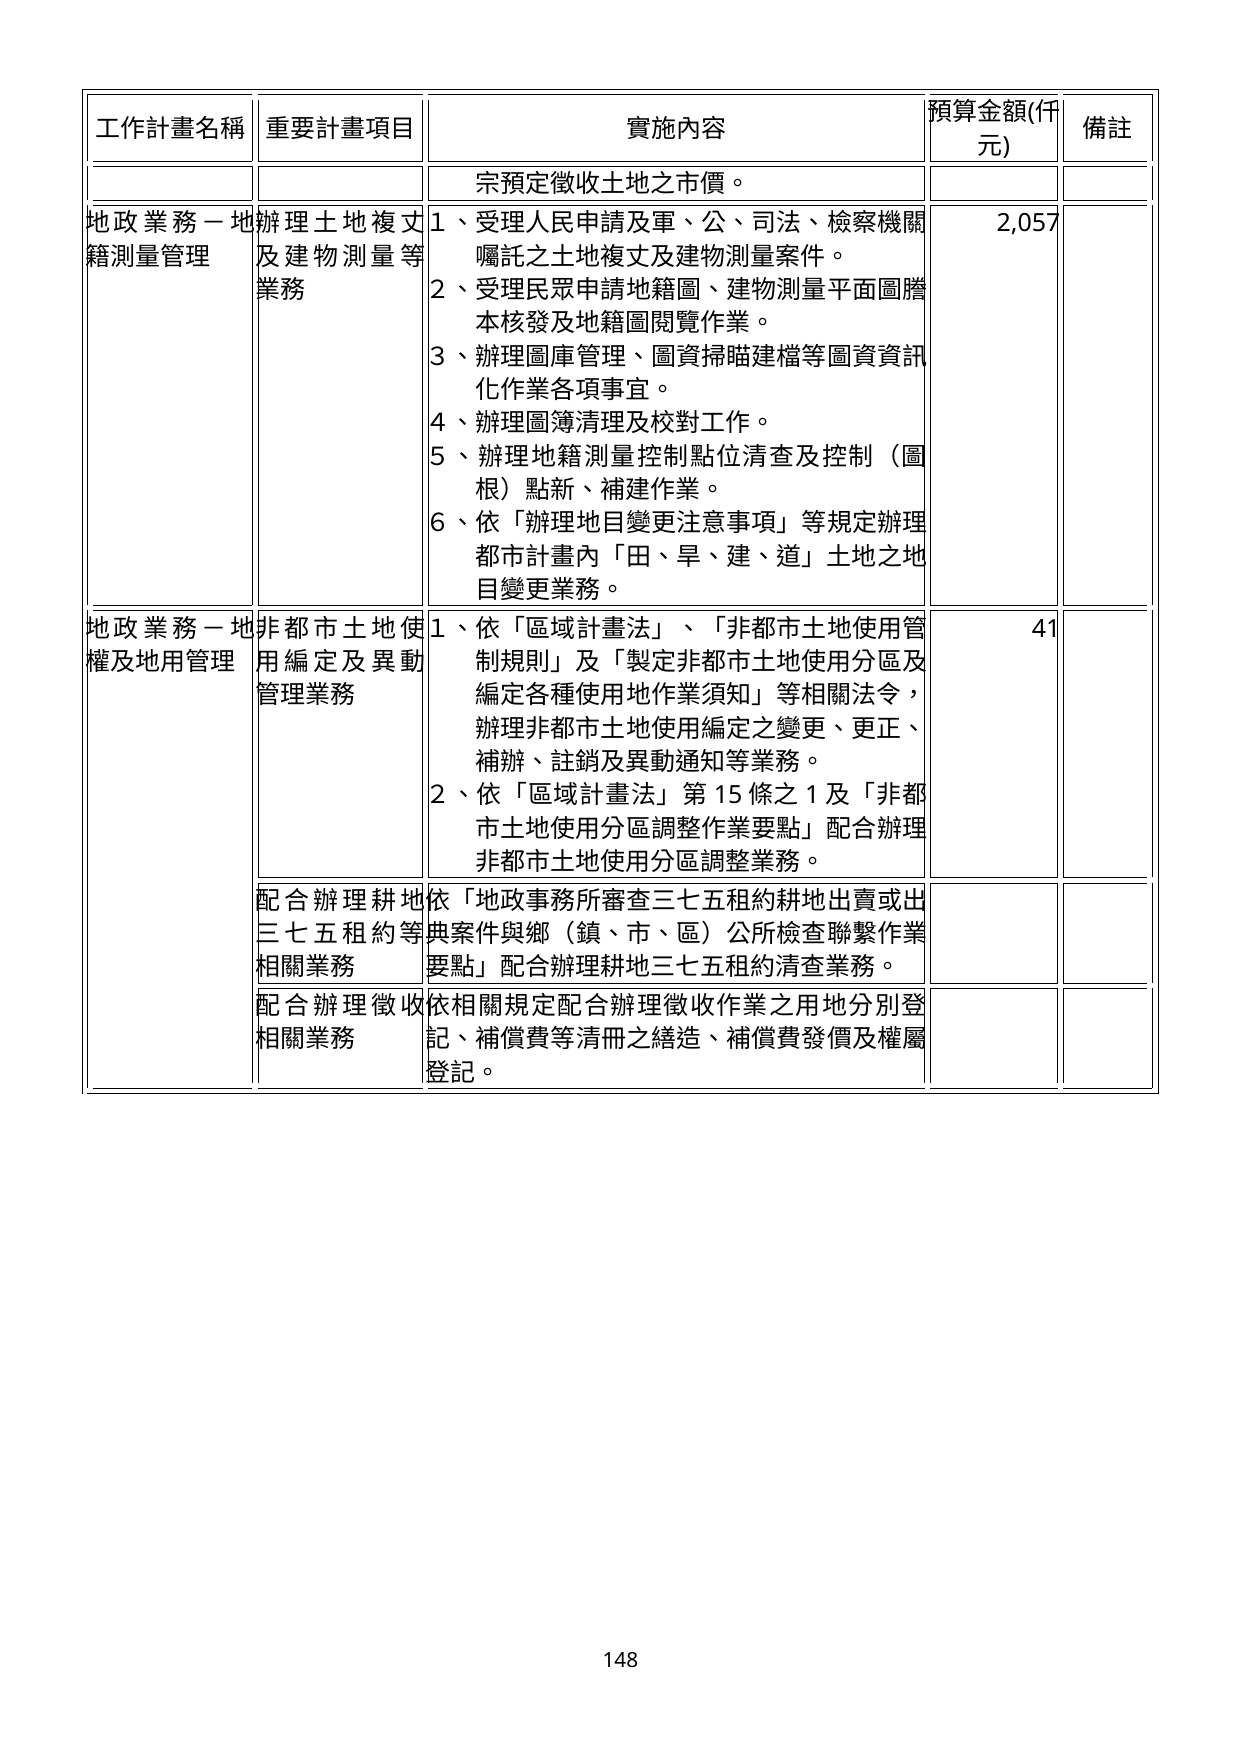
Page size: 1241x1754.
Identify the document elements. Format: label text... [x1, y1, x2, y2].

table_cell [255, 161, 425, 199]
table_cell [931, 884, 1057, 982]
table_cell 配合辦理耕地三七五租約等相關業務 [255, 877, 425, 982]
table_cell 依「地政事務所審查三七五租約耕地出賣或出典案件與鄉（鎮、市、區）公所檢查聯繫作業要點」配合辦理耕地三七五租約清查業務。 [425, 877, 927, 982]
table_cell 依相關規定配合辦理徵收作業之用地分別登記、補償費等清冊之繕造、補償費發價及權屬登記。 [425, 983, 927, 1088]
table_cell [1060, 200, 1155, 605]
table_cell 2,057 [927, 200, 1060, 605]
table_cell [1060, 983, 1155, 1088]
table_cell 41 [927, 605, 1060, 877]
table_cell 辦理土地複丈及建物測量等業務 [255, 200, 425, 605]
table_header 預算金額(仟元) [927, 90, 1060, 161]
table_header 備註 [1060, 90, 1155, 161]
table_cell [1060, 161, 1155, 199]
table_cell [85, 161, 255, 199]
table_cell [1060, 605, 1155, 877]
table_cell 非都市土地使用編定及異動管理業務 [255, 605, 425, 877]
table_cell 配合辦理徵收相關業務 [255, 983, 425, 1088]
table_header 重要計畫項目 [255, 90, 425, 161]
table_cell [927, 983, 1060, 1088]
table_cell １、依「區域計畫法」、「非都市土地使用管制規則」及「製定非都市土地使用分區及編定各種使用地作業須知」等相關法令，辦理非都市土地使用編定之變更、更正、補辦、註銷及異動通知等業務。 ２、依「區域計畫法」第15條之1及「非都市土地使用分區調整作業要點」配合辦理非都市土地使用分區調整業務。 [425, 605, 927, 877]
table_cell [927, 877, 1060, 982]
table_cell 地政業務－地權及地用管理 [85, 605, 255, 1088]
table_header 實施內容 [425, 90, 927, 161]
table_header 工作計畫名稱 [85, 90, 255, 161]
table_cell 地政業務－地籍測量管理 [85, 200, 255, 605]
table_cell [927, 161, 1060, 199]
table_cell 宗預定徵收土地之市價。 [425, 161, 927, 199]
table_cell １、受理人民申請及軍、公、司法、檢察機關囑託之土地複丈及建物測量案件。 ２、受理民眾申請地籍圖、建物測量平面圖謄本核發及地籍圖閱覽作業。 ３、辦理圖庫管理、圖資掃瞄建檔等圖資資訊化作業各項事宜。 ４、辦理圖簿清理及校對工作。 ５、辦理地籍測量控制點位清查及控制（圖根）點新、補建作業。 ６、依「辦理地目變更注意事項」等規定辦理都市計畫內「田、旱、建、道」土地之地目變更業務。 [425, 200, 927, 605]
table_cell [1060, 877, 1155, 982]
